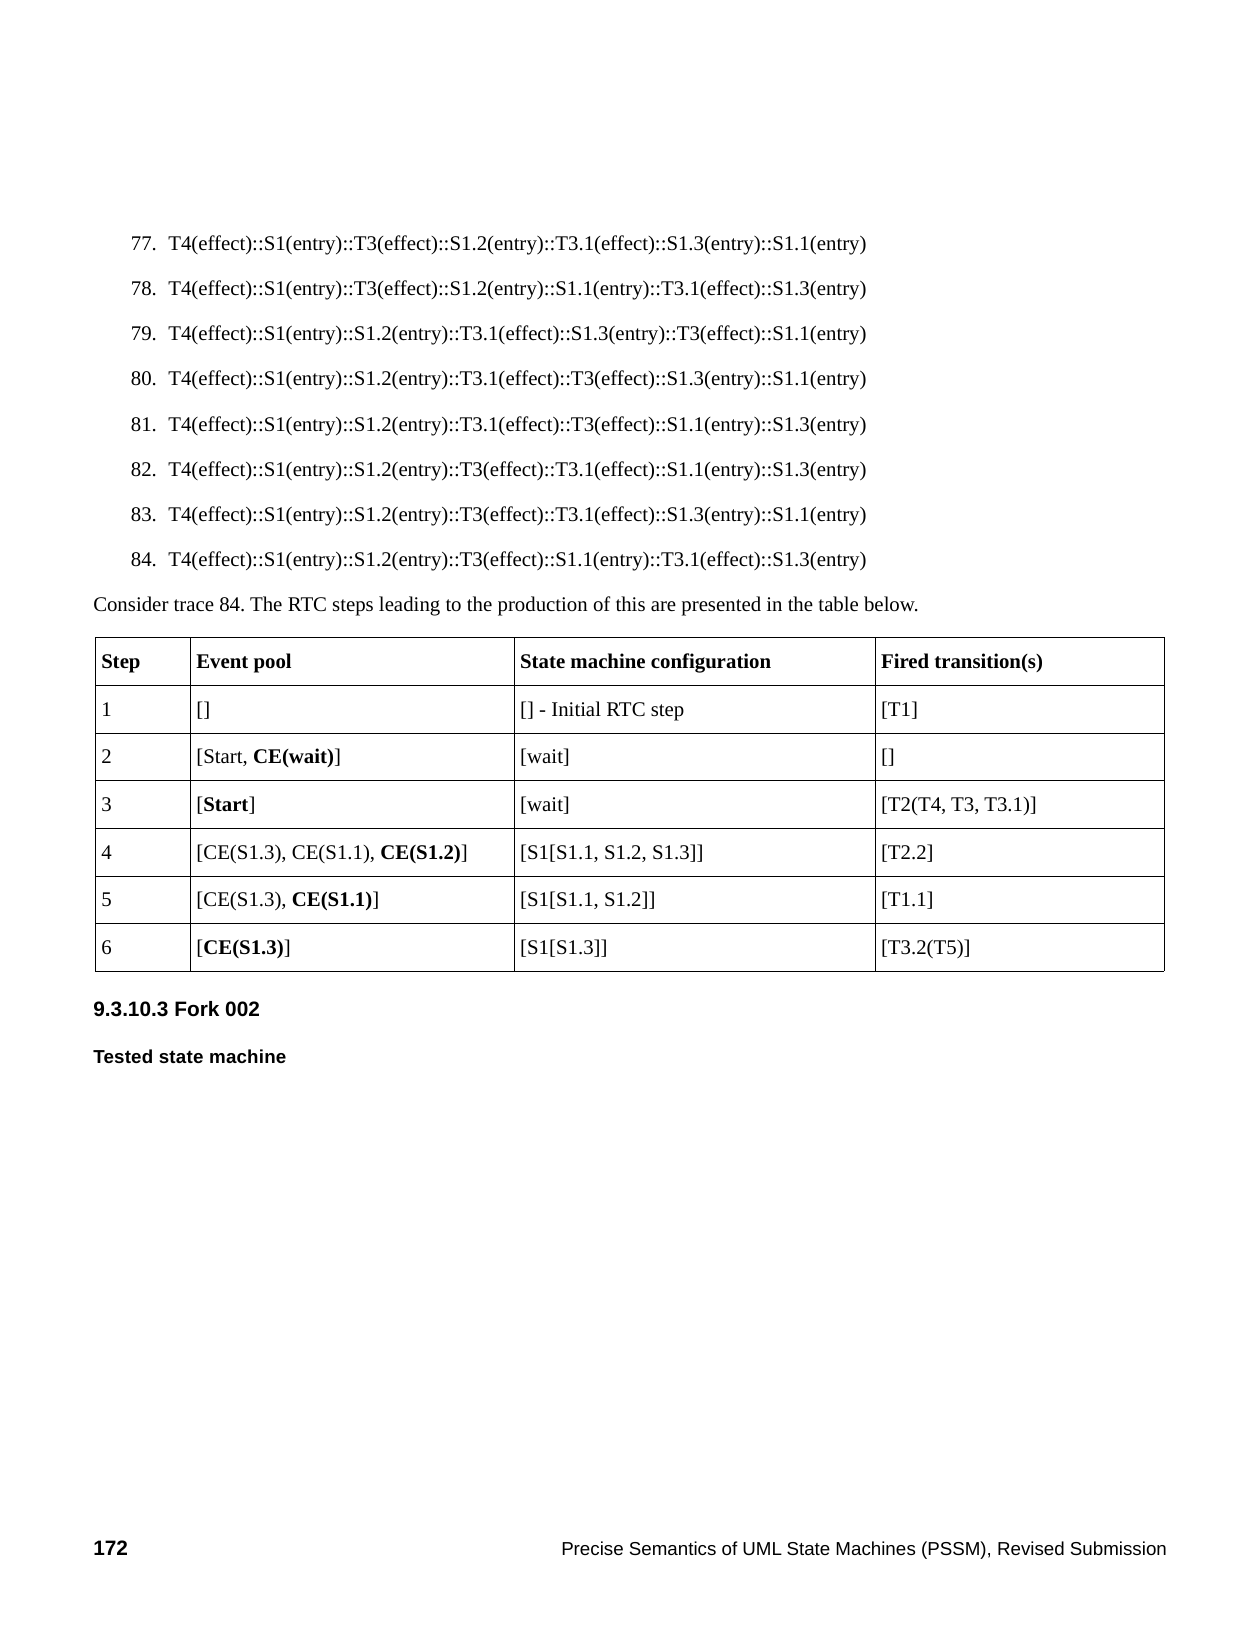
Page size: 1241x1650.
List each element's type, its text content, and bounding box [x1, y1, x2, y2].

list T4(effect)::S1(entry)::T3(effect)::S1.2(entry)::T3.1(effect)::S1.3(entry)::S1.1(entry) [131, 231, 1164, 255]
table_cell [191, 877, 514, 923]
table_cell [96, 686, 190, 732]
table_cell [191, 734, 514, 780]
list T4(effect)::S1(entry)::T3(effect)::S1.2(entry)::S1.1(entry)::T3.1(effect)::S1.3(entry) [131, 276, 1164, 300]
list T4(effect)::S1(entry)::S1.2(entry)::T3.1(effect)::S1.3(entry)::T3(effect)::S1.1(entry) [131, 321, 1164, 345]
table_cell [515, 686, 875, 732]
table_cell [191, 781, 514, 828]
table_header [876, 638, 1164, 685]
text Consider trace 84. The RTC steps leading to the production of this are presented in the table below. [93, 592, 1164, 616]
table_cell [96, 877, 190, 923]
table_cell [876, 877, 1164, 923]
table_cell [515, 829, 875, 876]
list T4(effect)::S1(entry)::S1.2(entry)::T3(effect)::T3.1(effect)::S1.3(entry)::S1.1(entry) [131, 502, 1164, 526]
table_cell [96, 781, 190, 828]
table_cell [515, 781, 875, 828]
subtitle Tested state machine [93, 1046, 1164, 1068]
table_header [515, 638, 875, 685]
table_header [191, 638, 514, 685]
table_cell [191, 924, 514, 971]
table_header [96, 638, 190, 685]
table_cell [515, 924, 875, 971]
table_cell [96, 924, 190, 971]
list T4(effect)::S1(entry)::S1.2(entry)::T3(effect)::S1.1(entry)::T3.1(effect)::S1.3(entry) [131, 547, 1164, 571]
table_cell [515, 734, 875, 780]
table_cell [515, 877, 875, 923]
table_cell [876, 734, 1164, 780]
table_cell [191, 829, 514, 876]
subtitle Fork 002 [93, 996, 1164, 1021]
list T4(effect)::S1(entry)::S1.2(entry)::T3.1(effect)::T3(effect)::S1.3(entry)::S1.1(entry) [131, 366, 1164, 390]
table_cell [96, 734, 190, 780]
table_cell [876, 829, 1164, 876]
table_cell [876, 781, 1164, 828]
table_cell [876, 686, 1164, 732]
list T4(effect)::S1(entry)::S1.2(entry)::T3.1(effect)::T3(effect)::S1.1(entry)::S1.3(entry) [131, 411, 1164, 436]
table_cell [876, 924, 1164, 971]
list T4(effect)::S1(entry)::S1.2(entry)::T3(effect)::T3.1(effect)::S1.1(entry)::S1.3(entry) [131, 457, 1164, 481]
table_cell [191, 686, 514, 732]
table_cell [96, 829, 190, 876]
